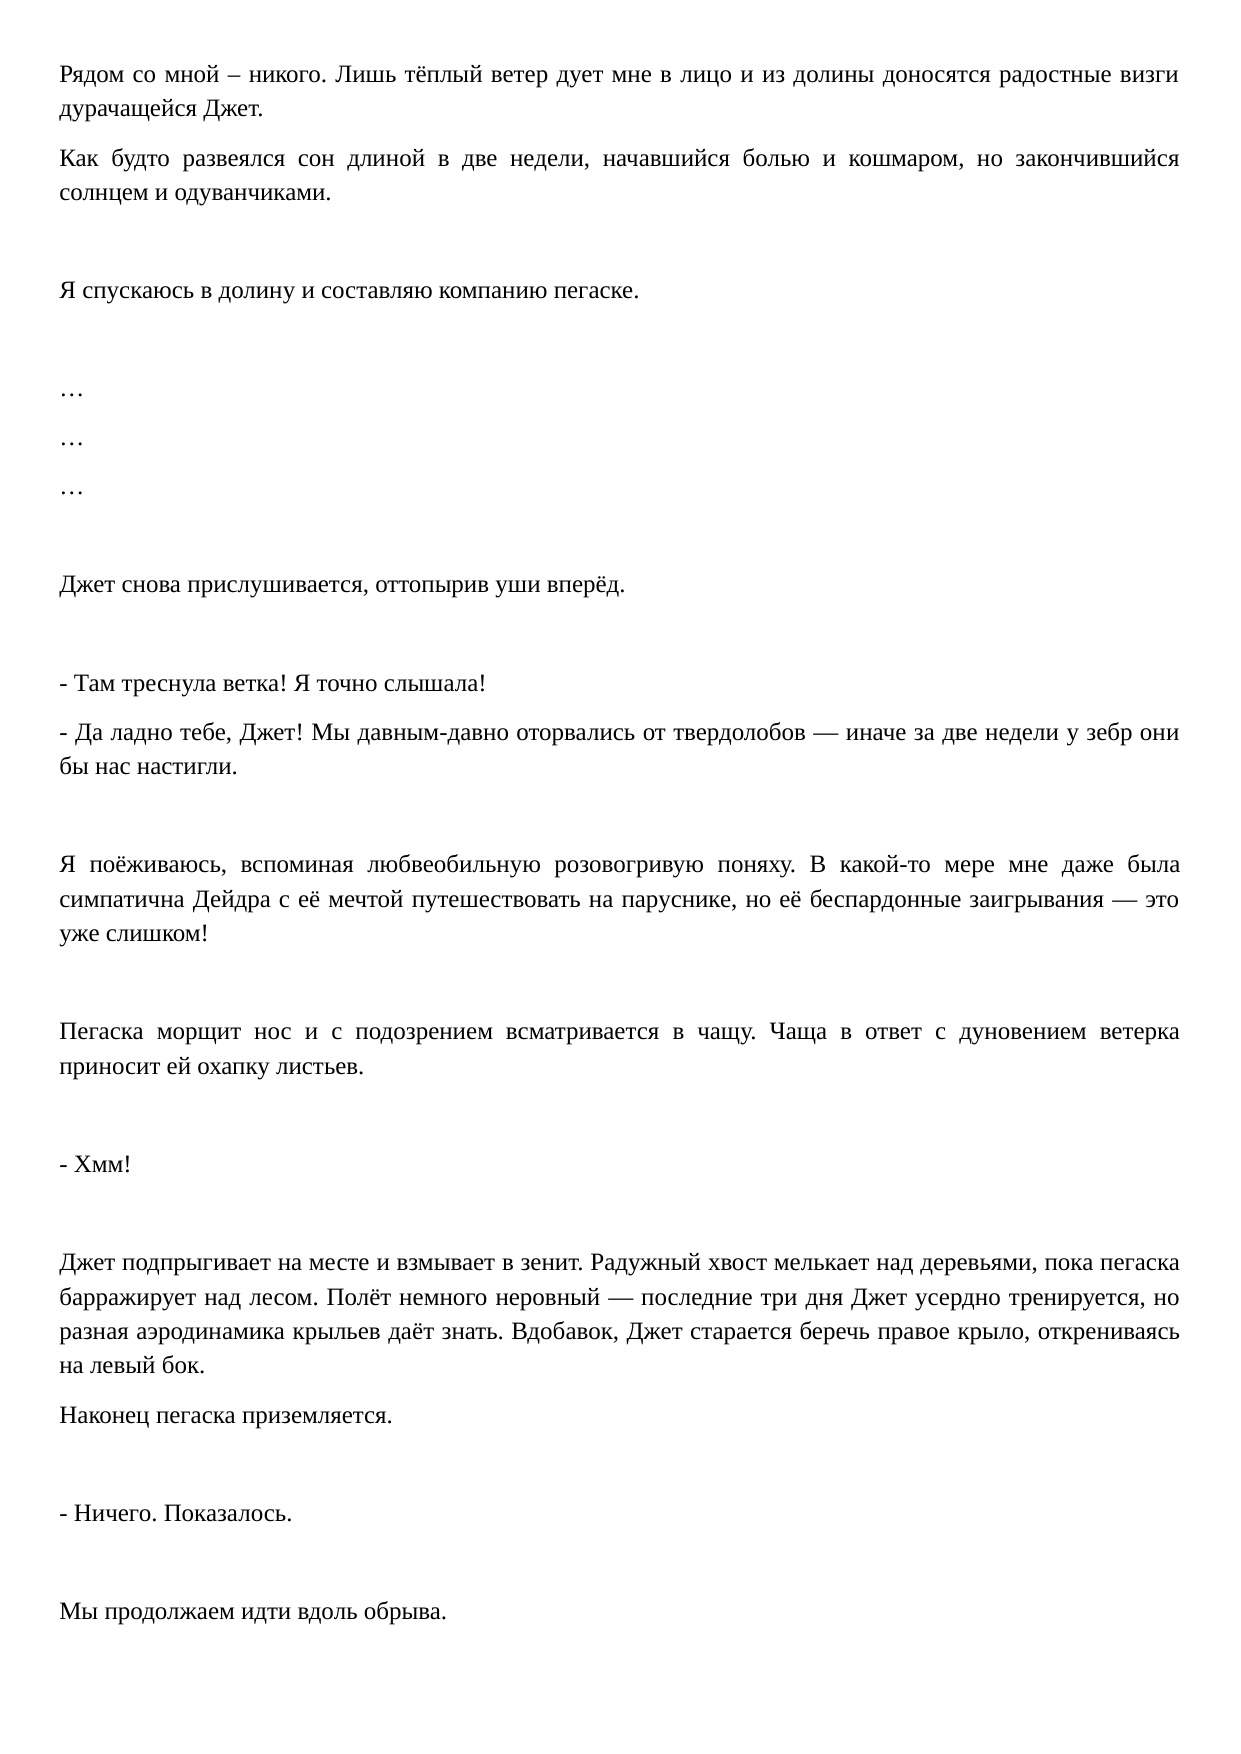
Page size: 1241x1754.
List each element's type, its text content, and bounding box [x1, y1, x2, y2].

text Джет снова прислушивается, оттопырив уши вперёд. [59, 569, 1181, 598]
text - Там треснула ветка! Я точно слышала! [59, 668, 1181, 696]
text - Да ладно тебе, Джет! Мы давным-давно оторвались от твердолобов — иначе за две недели у зебр они бы нас настигли. [59, 717, 1181, 780]
text Наконец пегаска приземляется. [59, 1400, 1181, 1428]
text Пегаска морщит нос и с подозрением всматривается в чащу. Чаща в ответ с дуновением ветерка приносит ей охапку листьев. [59, 1016, 1181, 1080]
text Я поёживаюсь, вспоминая любвеобильную розовогривую поняху. В какой-то мере мне даже была симпатична Дейдра с её мечтой путешествовать на паруснике, но её беспардонные заигрывания — это уже слишком! [59, 849, 1181, 947]
text … [59, 422, 1181, 451]
text … [59, 471, 1181, 500]
text Рядом со мной – никого. Лишь тёплый ветер дует мне в лицо и из долины доносятся радостные визги дурачащейся Джет. [59, 59, 1181, 122]
text - Хмм! [59, 1149, 1181, 1178]
text - Ничего. Показалось. [59, 1498, 1181, 1527]
text Я спускаюсь в долину и составляю компанию пегаске. [59, 275, 1181, 304]
text … [59, 373, 1181, 402]
text Джет подпрыгивает на месте и взмывает в зенит. Радужный хвост мелькает над деревьями, пока пегаска барражирует над лесом. Полёт немного неровный — последние три дня Джет усердно тренируется, но разная аэродинамика крыльев даёт знать. Вдобавок, Джет старается беречь правое крыло, открениваясь на левый бок. [59, 1247, 1181, 1379]
text Мы продолжаем идти вдоль обрыва. [59, 1596, 1181, 1625]
text Как будто развеялся сон длиной в две недели, начавшийся болью и кошмаром, но закончившийся солнцем и одуванчиками. [59, 143, 1181, 206]
